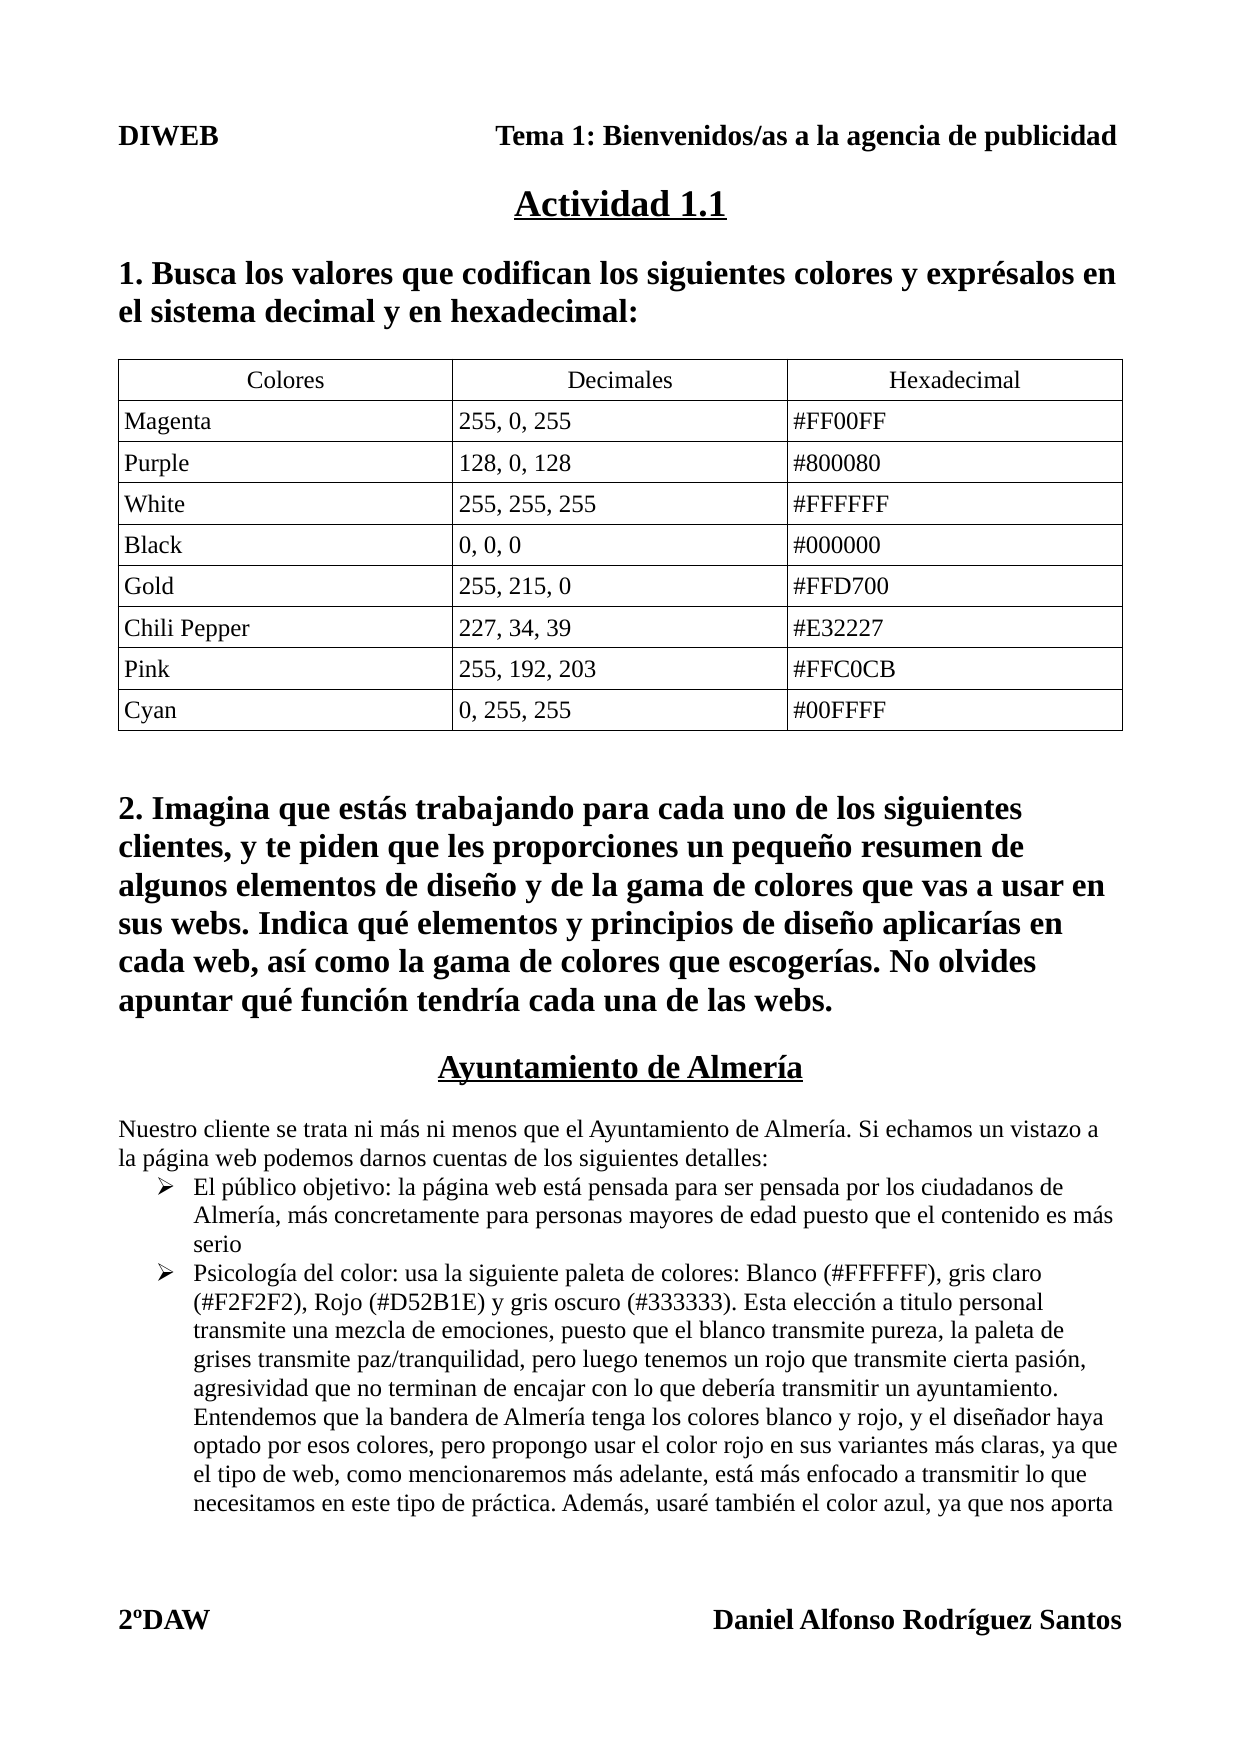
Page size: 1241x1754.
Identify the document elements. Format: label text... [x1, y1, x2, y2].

text Ayuntamiento de Almería [118, 1047, 1122, 1085]
list Psicología del color: usa la siguiente paleta de colores: Blanco (#FFFFFF), gris claro (#F2F2F2), Rojo (#D52B1E) y gris oscuro (#333333). Esta elección a titulo personal transmite una mezcla de emociones, puesto que el blanco transmite pureza, la paleta de grises transmite paz/tranquilidad, pero luego tenemos un rojo que transmite cierta pasión, agresividad que no terminan de encajar con lo que debería transmitir un ayuntamiento. Entendemos que la bandera de Almería tenga los colores blanco y rojo, y el diseñador haya optado por esos colores, pero propongo usar el color rojo en sus variantes más claras, ya que el tipo de web, como mencionaremos más adelante, está más enfocado a transmitir lo que necesitamos en este tipo de práctica. Además, usaré también el color azul, ya que nos aporta [156, 1258, 1122, 1517]
table_cell Pink [119, 648, 452, 688]
text 1. Busca los valores que codifican los siguientes colores y exprésalos en el sistema decimal y en hexadecimal: [118, 253, 1122, 330]
table_cell Purple [119, 442, 452, 482]
table_cell 128, 0, 128 [453, 442, 787, 482]
table_cell Magenta [119, 401, 452, 441]
list El público objetivo: la página web está pensada para ser pensada por los ciudadanos de Almería, más concretamente para personas mayores de edad puesto que el contenido es más serio [156, 1172, 1122, 1258]
text Nuestro cliente se trata ni más ni menos que el Ayuntamiento de Almería. Si echamos un vistazo a la página web podemos darnos cuentas de los siguientes detalles: [118, 1114, 1122, 1172]
table_cell #FF00FF [788, 401, 1122, 441]
table_cell 255, 0, 255 [453, 401, 787, 441]
table_cell Chili Pepper [119, 607, 452, 647]
table_cell Cyan [119, 690, 452, 730]
table_cell #000000 [788, 525, 1122, 565]
table_cell Gold [119, 566, 452, 606]
table_cell #FFC0CB [788, 648, 1122, 688]
table_cell 0, 255, 255 [453, 690, 787, 730]
table_header Decimales [453, 360, 787, 400]
table_cell 255, 215, 0 [453, 566, 787, 606]
table_cell Black [119, 525, 452, 565]
table_cell #E32227 [788, 607, 1122, 647]
table_cell 0, 0, 0 [453, 525, 787, 565]
table_cell 227, 34, 39 [453, 607, 787, 647]
table_header Hexadecimal [788, 360, 1122, 400]
text 2. Imagina que estás trabajando para cada uno de los siguientes clientes, y te piden que les proporciones un pequeño resumen de algunos elementos de diseño y de la gama de colores que vas a usar en sus webs. Indica qué elementos y principios de diseño aplicarías en cada web, así como la gama de colores que escogerías. No olvides apuntar qué función tendría cada una de las webs. [118, 788, 1122, 1018]
table_cell 255, 192, 203 [453, 648, 787, 688]
table_cell 255, 255, 255 [453, 483, 787, 523]
table_cell #FFFFFF [788, 483, 1122, 523]
table_header Colores [119, 360, 452, 400]
table_cell White [119, 483, 452, 523]
text Actividad 1.1 [118, 181, 1122, 224]
table_cell #FFD700 [788, 566, 1122, 606]
table_cell #00FFFF [788, 690, 1122, 730]
table_cell #800080 [788, 442, 1122, 482]
